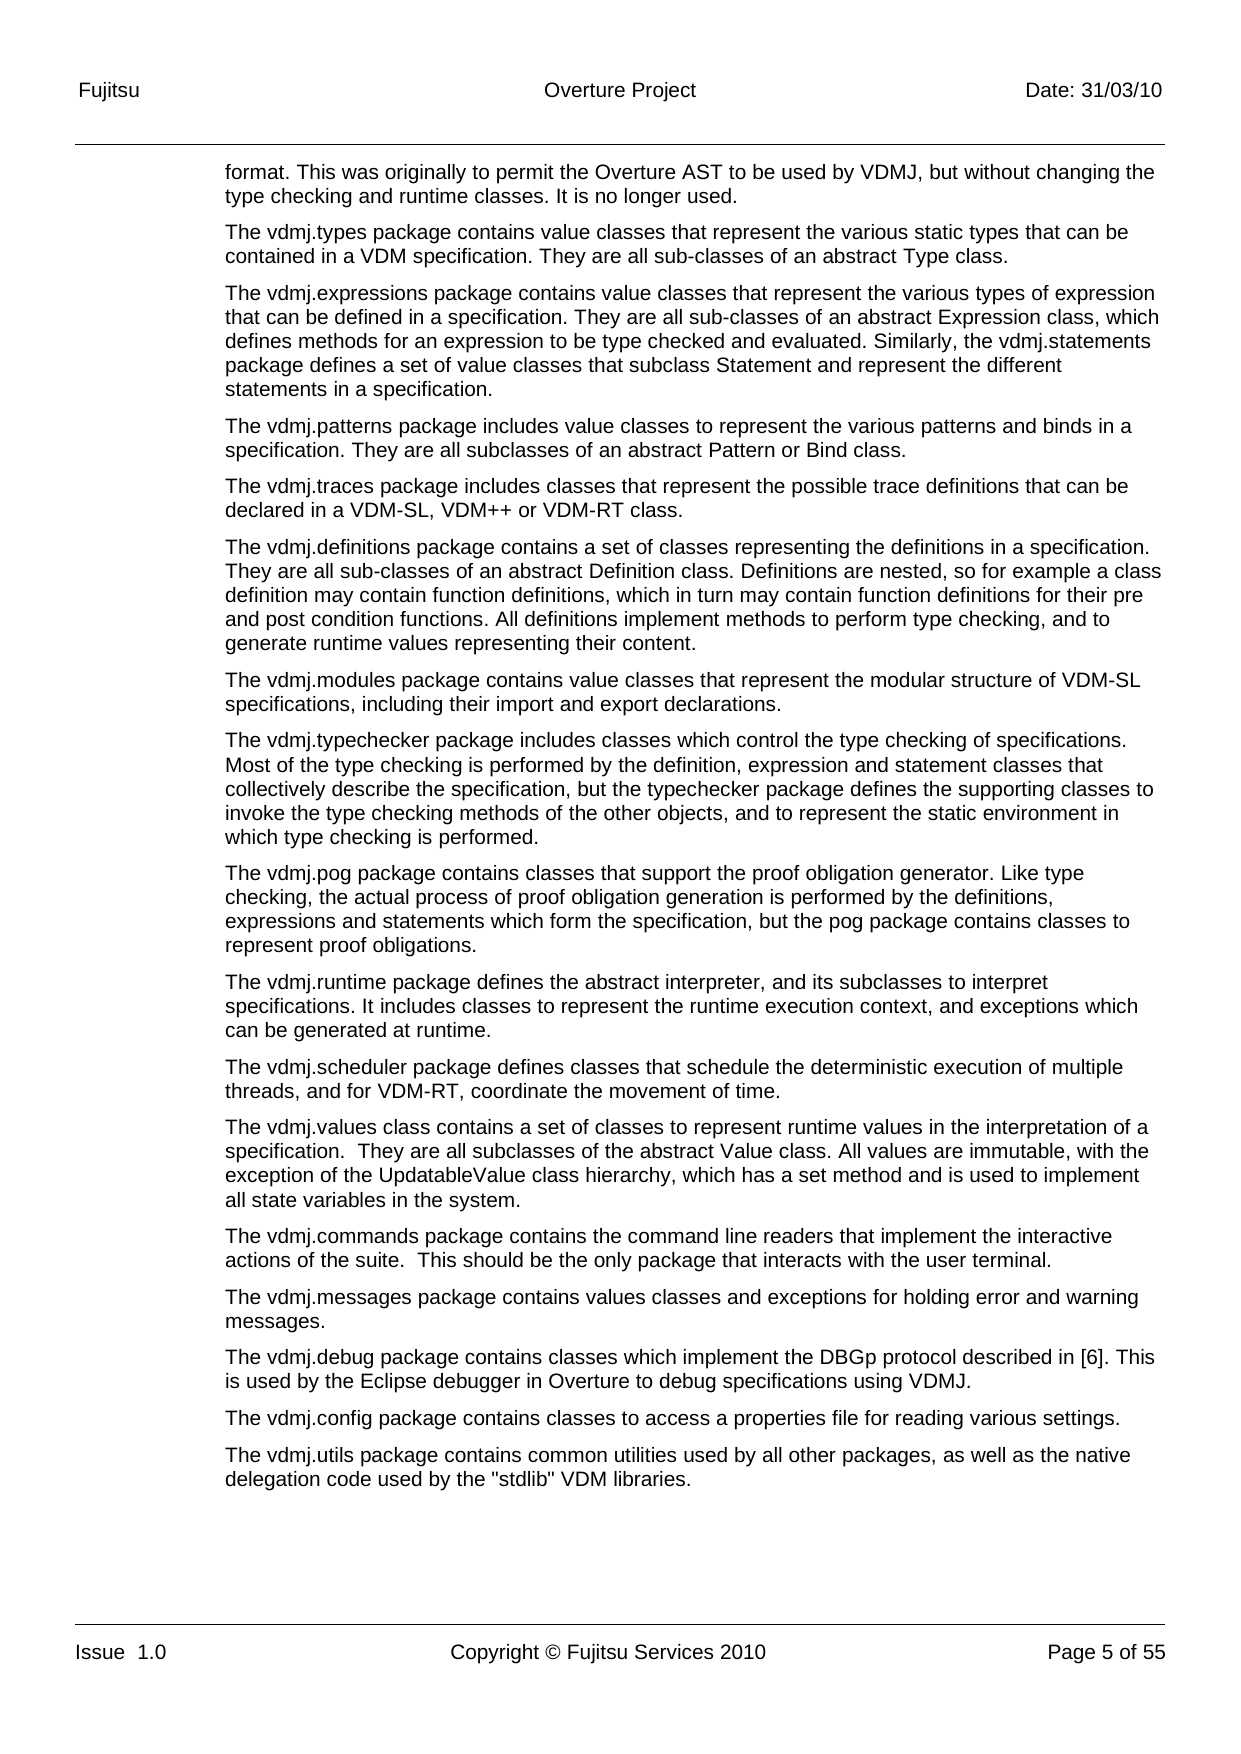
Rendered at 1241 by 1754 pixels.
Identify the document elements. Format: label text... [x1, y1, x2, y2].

text The vdmj.modules package contains value classes that represent the modular structure of VDM-SL specifications, including their import and export declarations. [225, 668, 1165, 716]
text format. This was originally to permit the Overture AST to be used by VDMJ, but without changing the type checking and runtime classes. It is no longer used. [225, 160, 1165, 208]
text The vdmj.values class contains a set of classes to represent runtime values in the interpretation of a specification. They are all subclasses of the abstract Value class. All values are immutable, with the exception of the UpdatableValue class hierarchy, which has a set method and is used to implement all state variables in the system. [225, 1115, 1165, 1212]
text The vdmj.messages package contains values classes and exceptions for holding error and warning messages. [225, 1285, 1165, 1333]
text The vdmj.debug package contains classes which implement the DBGp protocol described in [6]. This is used by the Eclipse debugger in Overture to debug specifications using VDMJ. [225, 1345, 1165, 1393]
text The vdmj.types package contains value classes that represent the various static types that can be contained in a VDM specification. They are all sub-classes of an abstract Type class. [225, 220, 1165, 268]
text The vdmj.typechecker package includes classes which control the type checking of specifications. Most of the type checking is performed by the definition, expression and statement classes that collectively describe the specification, but the typechecker package defines the supporting classes to invoke the type checking methods of the other objects, and to represent the static environment in which type checking is performed. [225, 728, 1165, 849]
text The vdmj.traces package includes classes that represent the possible trace definitions that can be declared in a VDM-SL, VDM++ or VDM-RT class. [225, 474, 1165, 522]
text The vdmj.scheduler package defines classes that schedule the deterministic execution of multiple threads, and for VDM-RT, coordinate the movement of time. [225, 1055, 1165, 1103]
text The vdmj.patterns package includes value classes to represent the various patterns and binds in a specification. They are all subclasses of an abstract Pattern or Bind class. [225, 414, 1165, 462]
text The vdmj.config package contains classes to access a properties file for reading various settings. [225, 1406, 1165, 1430]
text The vdmj.utils package contains common utilities used by all other packages, as well as the native delegation code used by the "stdlib" VDM libraries. [225, 1442, 1165, 1491]
text The vdmj.definitions package contains a set of classes representing the definitions in a specification. They are all sub-classes of an abstract Definition class. Definitions are nested, so for example a class definition may contain function definitions, which in turn may contain function definitions for their pre and post condition functions. All definitions implement methods to perform type checking, and to generate runtime values representing their content. [225, 535, 1165, 655]
text The vdmj.expressions package contains value classes that represent the various types of expression that can be defined in a specification. They are all sub-classes of an abstract Expression class, which defines methods for an expression to be type checked and evaluated. Similarly, the vdmj.statements package defines a set of value classes that subclass Statement and represent the different statements in a specification. [225, 281, 1165, 401]
text The vdmj.runtime package defines the abstract interpreter, and its subclasses to interpret specifications. It includes classes to represent the runtime execution context, and exceptions which can be generated at runtime. [225, 970, 1165, 1042]
text The vdmj.pog package contains classes that support the proof obligation generator. Like type checking, the actual process of proof obligation generation is performed by the definitions, expressions and statements which form the specification, but the pog package contains classes to represent proof obligations. [225, 861, 1165, 957]
text The vdmj.commands package contains the command line readers that implement the interactive actions of the suite. This should be the only package that interacts with the user terminal. [225, 1224, 1165, 1272]
